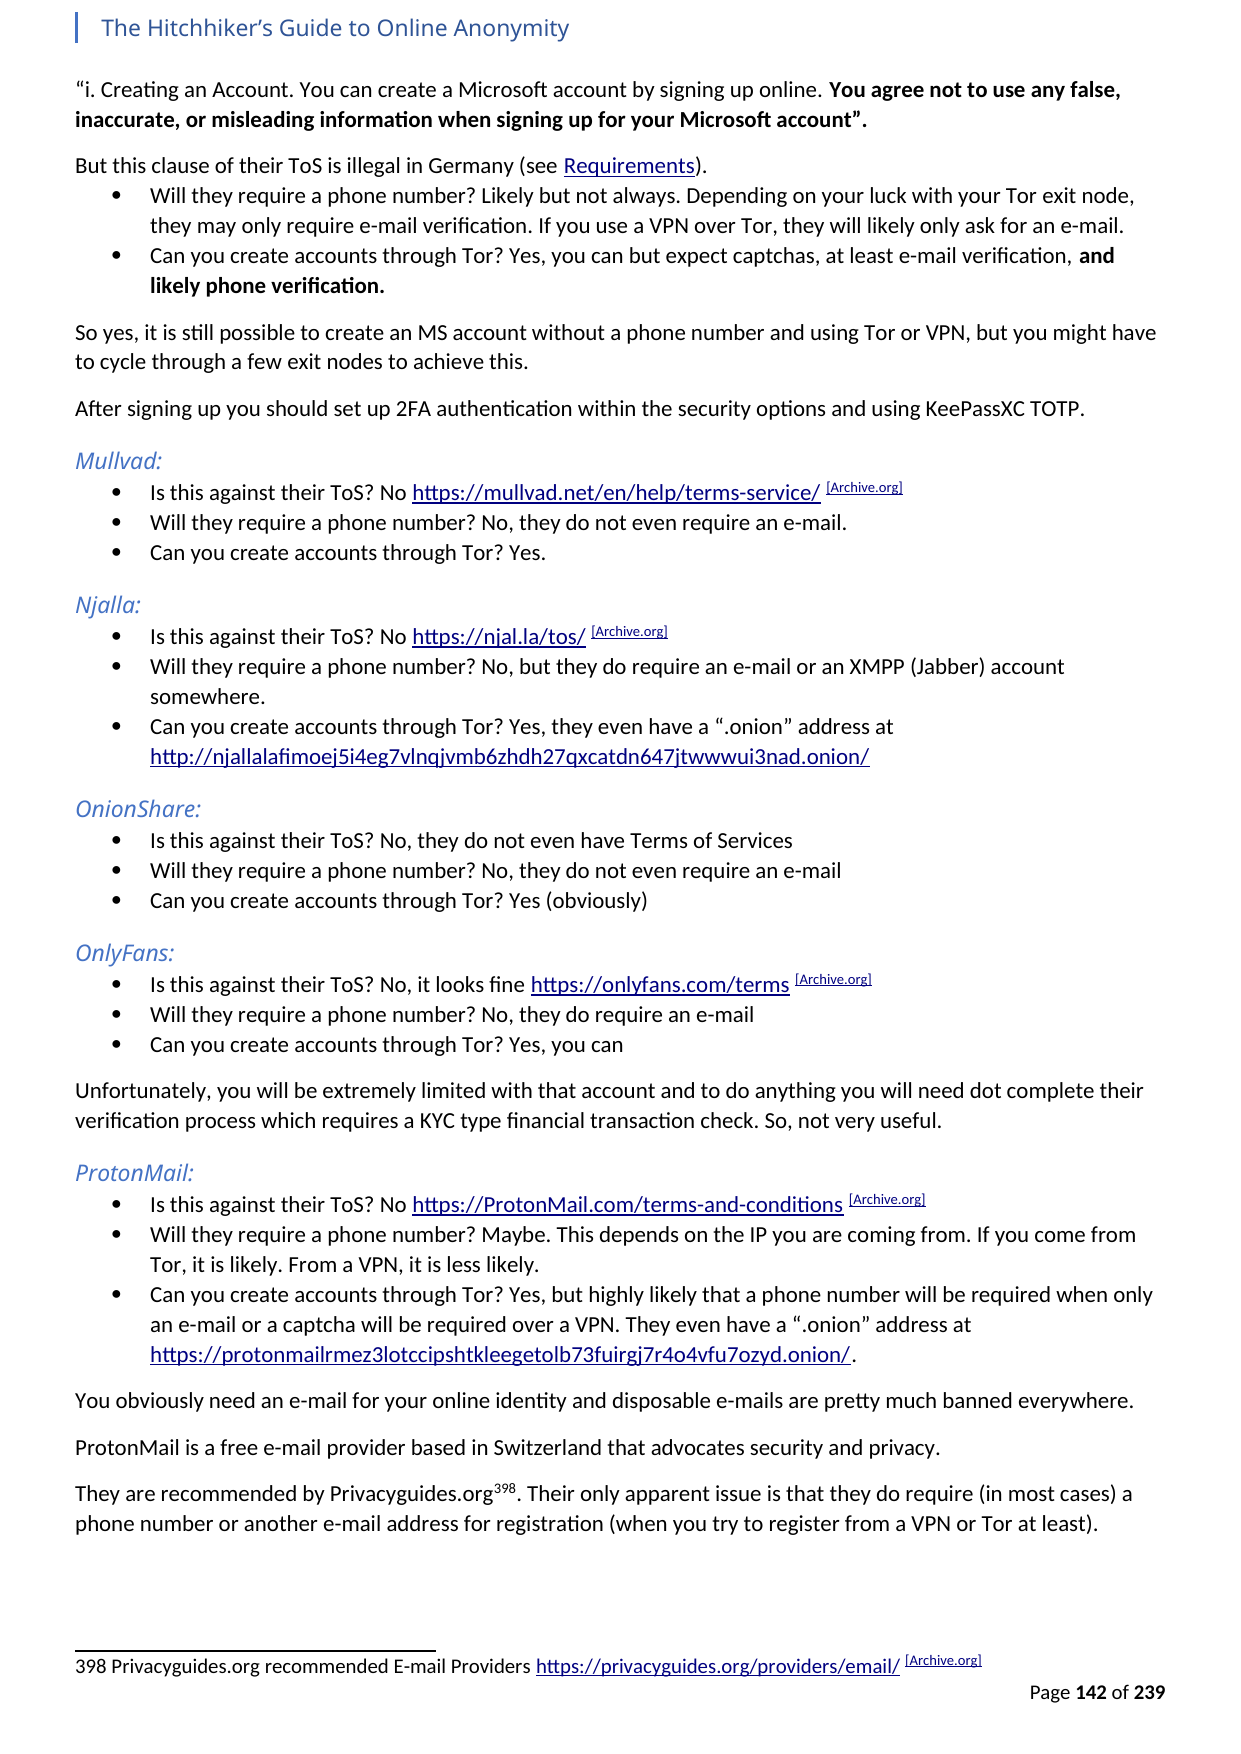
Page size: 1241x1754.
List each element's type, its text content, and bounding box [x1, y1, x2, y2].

list Is this against their ToS? No, it looks fine https://onlyfans.com/terms [Archive.org] [112, 970, 1165, 998]
list Can you create accounts through Tor? Yes, but highly likely that a phone number will be required when only an e-mail or a captcha will be required over a VPN. They even have a “.onion” address at https://protonmailrmez3lotccipshtkleegetolb73fuirgj7r4o4vfu7ozyd.onion/. [112, 1280, 1165, 1368]
list Can you create accounts through Tor? Yes, you can but expect captchas, at least e-mail verification, and likely phone verification. [112, 241, 1165, 299]
list Can you create accounts through Tor? Yes, they even have a “.onion” address at http://njallalafimoej5i4eg7vlnqjvmb6zhdh27qxcatdn647jtwwwui3nad.onion/ [112, 712, 1165, 770]
list Is this against their ToS? No, they do not even have Terms of Services [112, 826, 1165, 854]
subtitle OnionShare: [75, 792, 1165, 824]
text You obviously need an e-mail for your online identity and disposable e-mails are pretty much banned everywhere. [75, 1386, 1165, 1414]
list Will they require a phone number? Likely but not always. Depending on your luck with your Tor exit node, they may only require e-mail verification. If you use a VPN over Tor, they will likely only ask for an e-mail. [112, 181, 1165, 239]
text “i. Creating an Account. You can create a Microsoft account by signing up online. You agree not to use any false, inaccurate, or misleading information when signing up for your Microsoft account”. [75, 75, 1165, 133]
list Will they require a phone number? Maybe. This depends on the IP you are coming from. If you come from Tor, it is likely. From a VPN, it is less likely. [112, 1220, 1165, 1278]
subtitle Njalla: [75, 589, 1165, 620]
text After signing up you should set up 2FA authentication within the security options and using KeePassXC TOTP. [75, 394, 1165, 422]
list Can you create accounts through Tor? Yes. [112, 538, 1165, 566]
subtitle OnlyFans: [75, 936, 1165, 968]
subtitle ProtonMail: [75, 1157, 1165, 1188]
text ProtonMail is a free e-mail provider based in Switzerland that advocates security and privacy. [75, 1433, 1165, 1461]
list Will they require a phone number? No, they do not even require an e-mail. [112, 508, 1165, 536]
list Will they require a phone number? No, they do not even require an e-mail [112, 856, 1165, 884]
list Can you create accounts through Tor? Yes (obviously) [112, 886, 1165, 914]
subtitle Mullvad: [75, 445, 1165, 476]
list Is this against their ToS? No https://mullvad.net/en/help/terms-service/ [Archive.org] [112, 478, 1165, 506]
list Will they require a phone number? No, they do require an e-mail [112, 1000, 1165, 1028]
list Is this against their ToS? No https://ProtonMail.com/terms-and-conditions [Archive.org] [112, 1190, 1165, 1218]
text So yes, it is still possible to create an MS account without a phone number and using Tor or VPN, but you might have to cycle through a few exit nodes to achieve this. [75, 318, 1165, 376]
list Will they require a phone number? No, but they do require an e-mail or an XMPP (Jabber) account somewhere. [112, 652, 1165, 710]
text They are recommended by Privacyguides.org. Their only apparent issue is that they do require (in most cases) a phone number or another e-mail address for registration (when you try to register from a VPN or Tor at least). [75, 1479, 1165, 1537]
text But this clause of their ToS is illegal in Germany (see Requirements). [75, 151, 1165, 179]
text Unfortunately, you will be extremely limited with that account and to do anything you will need dot complete their verification process which requires a KYC type financial transaction check. So, not very useful. [75, 1076, 1165, 1134]
list Is this against their ToS? No https://njal.la/tos/ [Archive.org] [112, 622, 1165, 650]
list Can you create accounts through Tor? Yes, you can [112, 1030, 1165, 1058]
text Privacyguides.org recommended E-mail Providers https://privacyguides.org/providers/email/ [Archive.org] [75, 1651, 1165, 1679]
